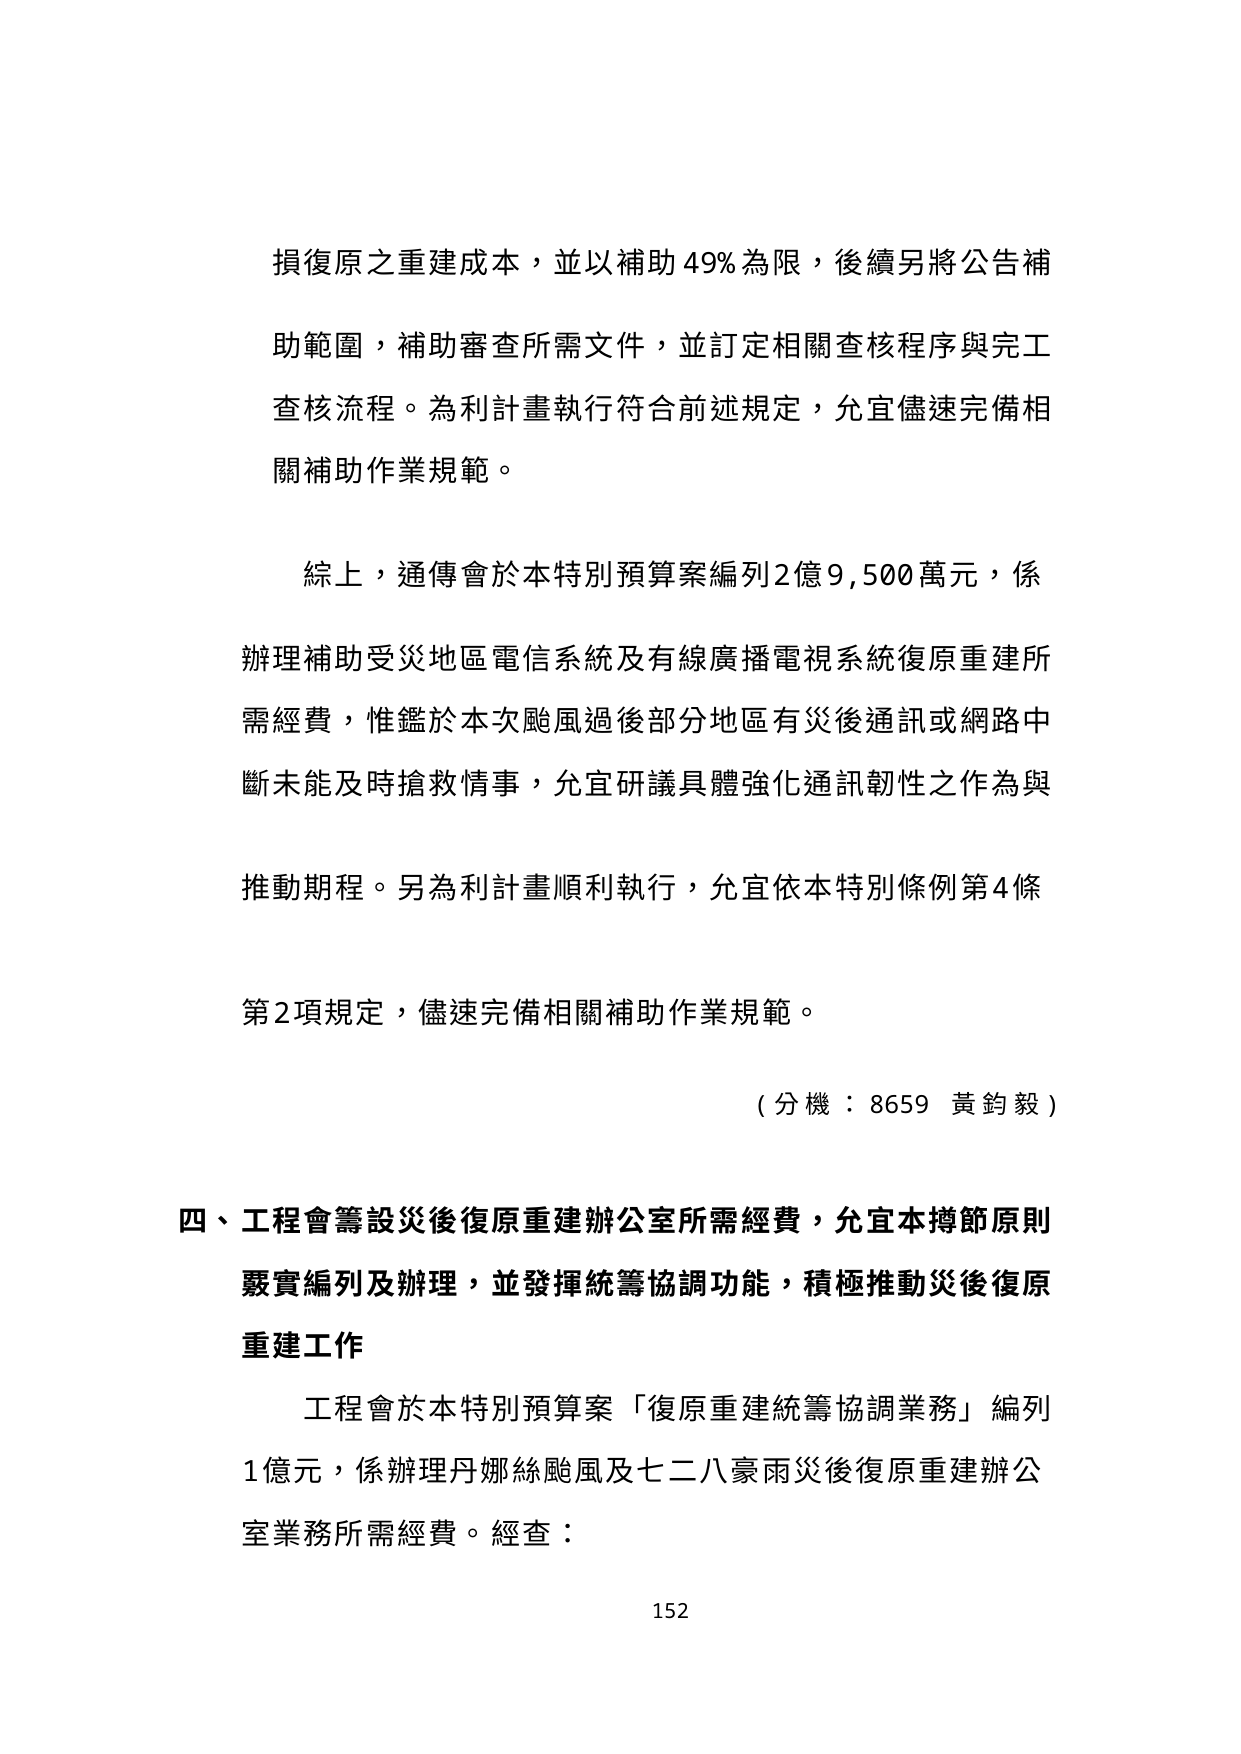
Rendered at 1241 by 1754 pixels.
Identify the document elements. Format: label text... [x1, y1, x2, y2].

text 四、工程會籌設災後復原重建辦公室所需經費，允宜本撙節原則覈實編列及辦理，並發揮統籌協調功能，積極推動災後復原重建工作 [177, 1177, 1063, 1365]
text (分機：8659 黃鈞毅) [177, 1052, 1063, 1115]
text 損復原之重建成本，並以補助49%為限，後續另將公告補助範圍，補助審查所需文件，並訂定相關查核程序與完工查核流程。為利計畫執行符合前述規定，允宜儘速完備相關補助作業規範。 [266, 177, 1063, 490]
text 綜上，通傳會於本特別預算案編列2億9,500萬元，係辦理補助受災地區電信系統及有線廣播電視系統復原重建所需經費，惟鑑於本次颱風過後部分地區有災後通訊或網路中斷未能及時搶救情事，允宜研議具體強化通訊韌性之作為與推動期程。另為利計畫順利執行，允宜依本特別條例第4條第2項規定，儘速完備相關補助作業規範。 [236, 490, 1063, 1052]
text 工程會於本特別預算案「復原重建統籌協調業務」編列1億元，係辦理丹娜絲颱風及七二八豪雨災後復原重建辦公室業務所需經費。經查： [236, 1365, 1063, 1552]
